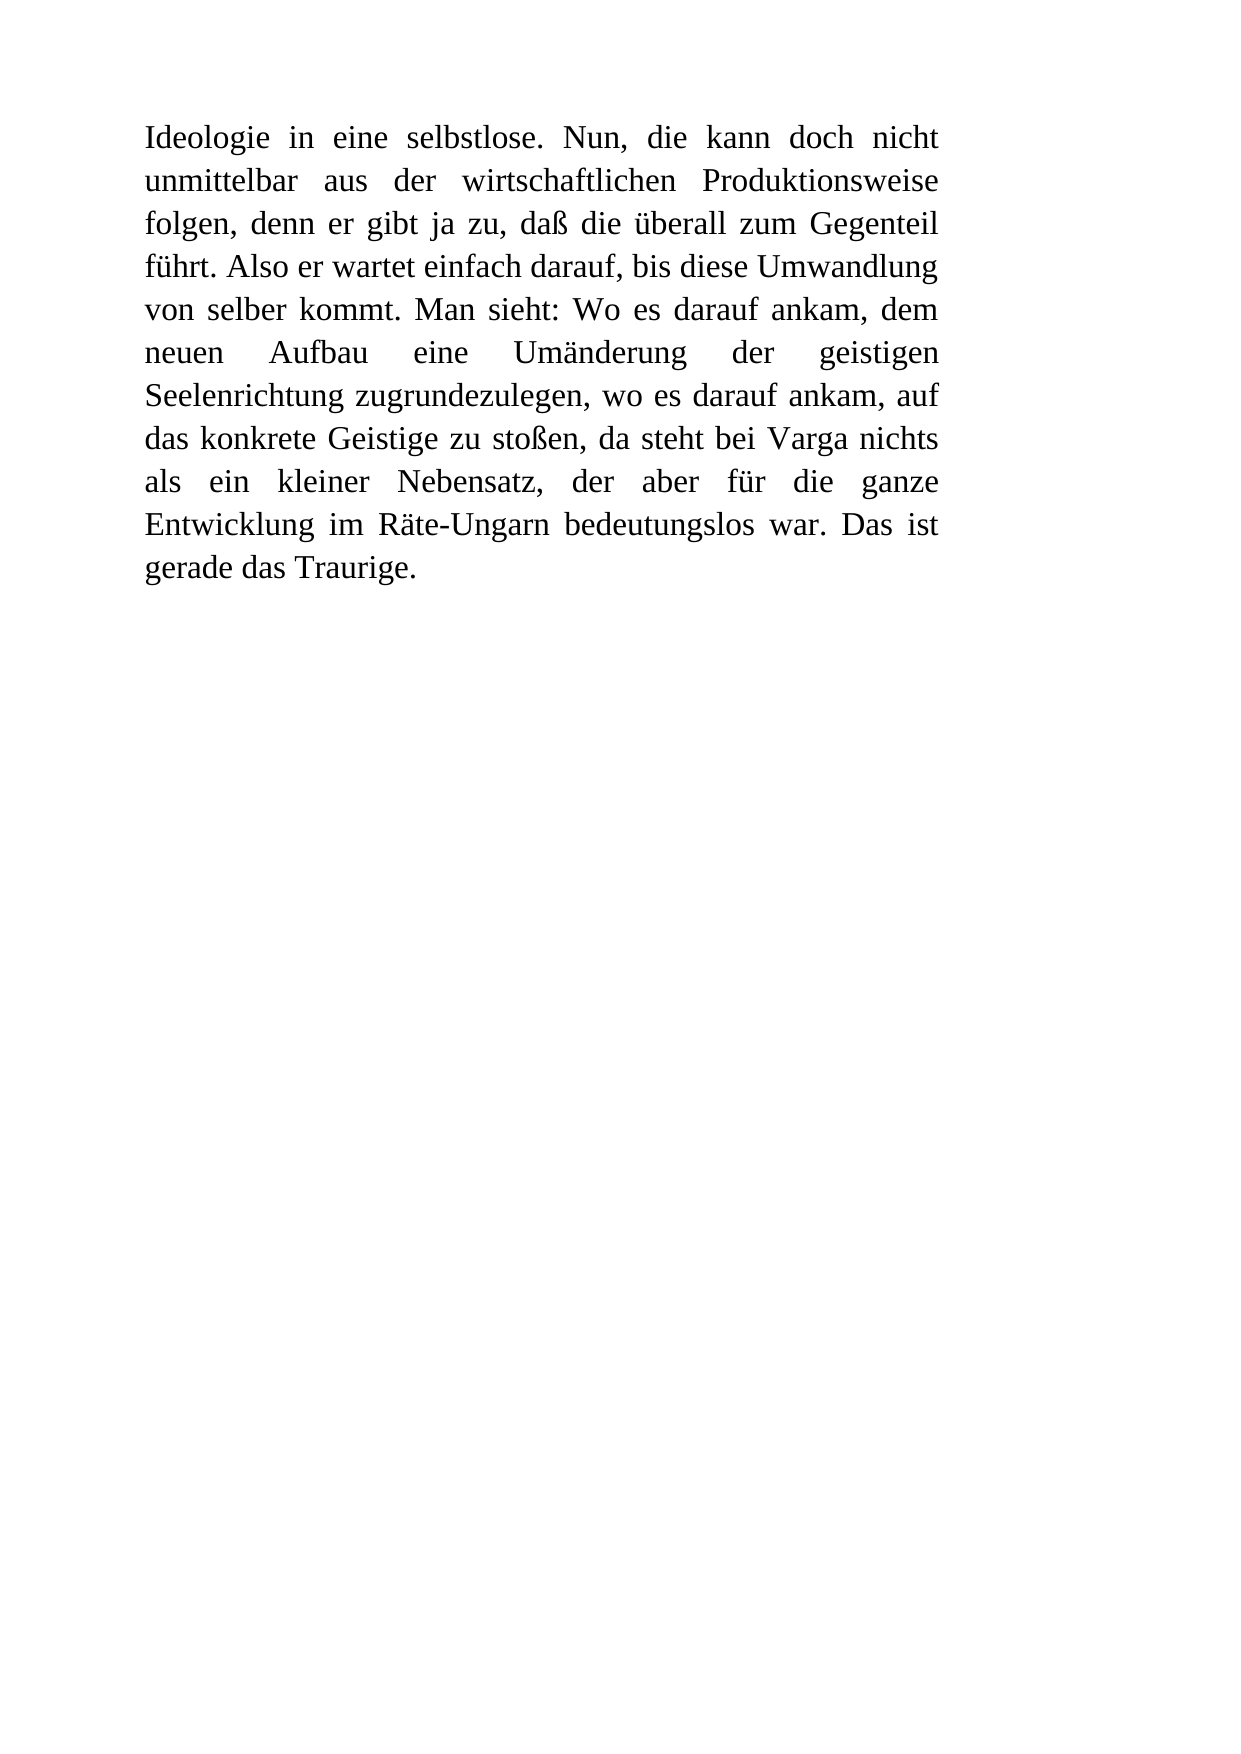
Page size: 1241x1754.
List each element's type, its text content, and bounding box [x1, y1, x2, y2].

text Ideologie in eine selbstlose. Nun, die kann doch nicht unmittelbar aus der wirtschaftlichen Produktionsweise folgen, denn er gibt ja zu, daß die überall zum Gegenteil führt. Also er wartet einfach darauf, bis diese Umwandlung von selber kommt. Man sieht: Wo es darauf ankam, dem neuen Aufbau eine Umänderung der geistigen Seelenrichtung zugrundezulegen, wo es darauf ankam, auf das konkrete Geistige zu stoßen, da steht bei Varga nichts als ein kleiner Nebensatz, der aber für die ganze Entwicklung im Räte-Ungarn bedeutungslos war. Das ist gerade das Traurige. [144, 118, 939, 585]
